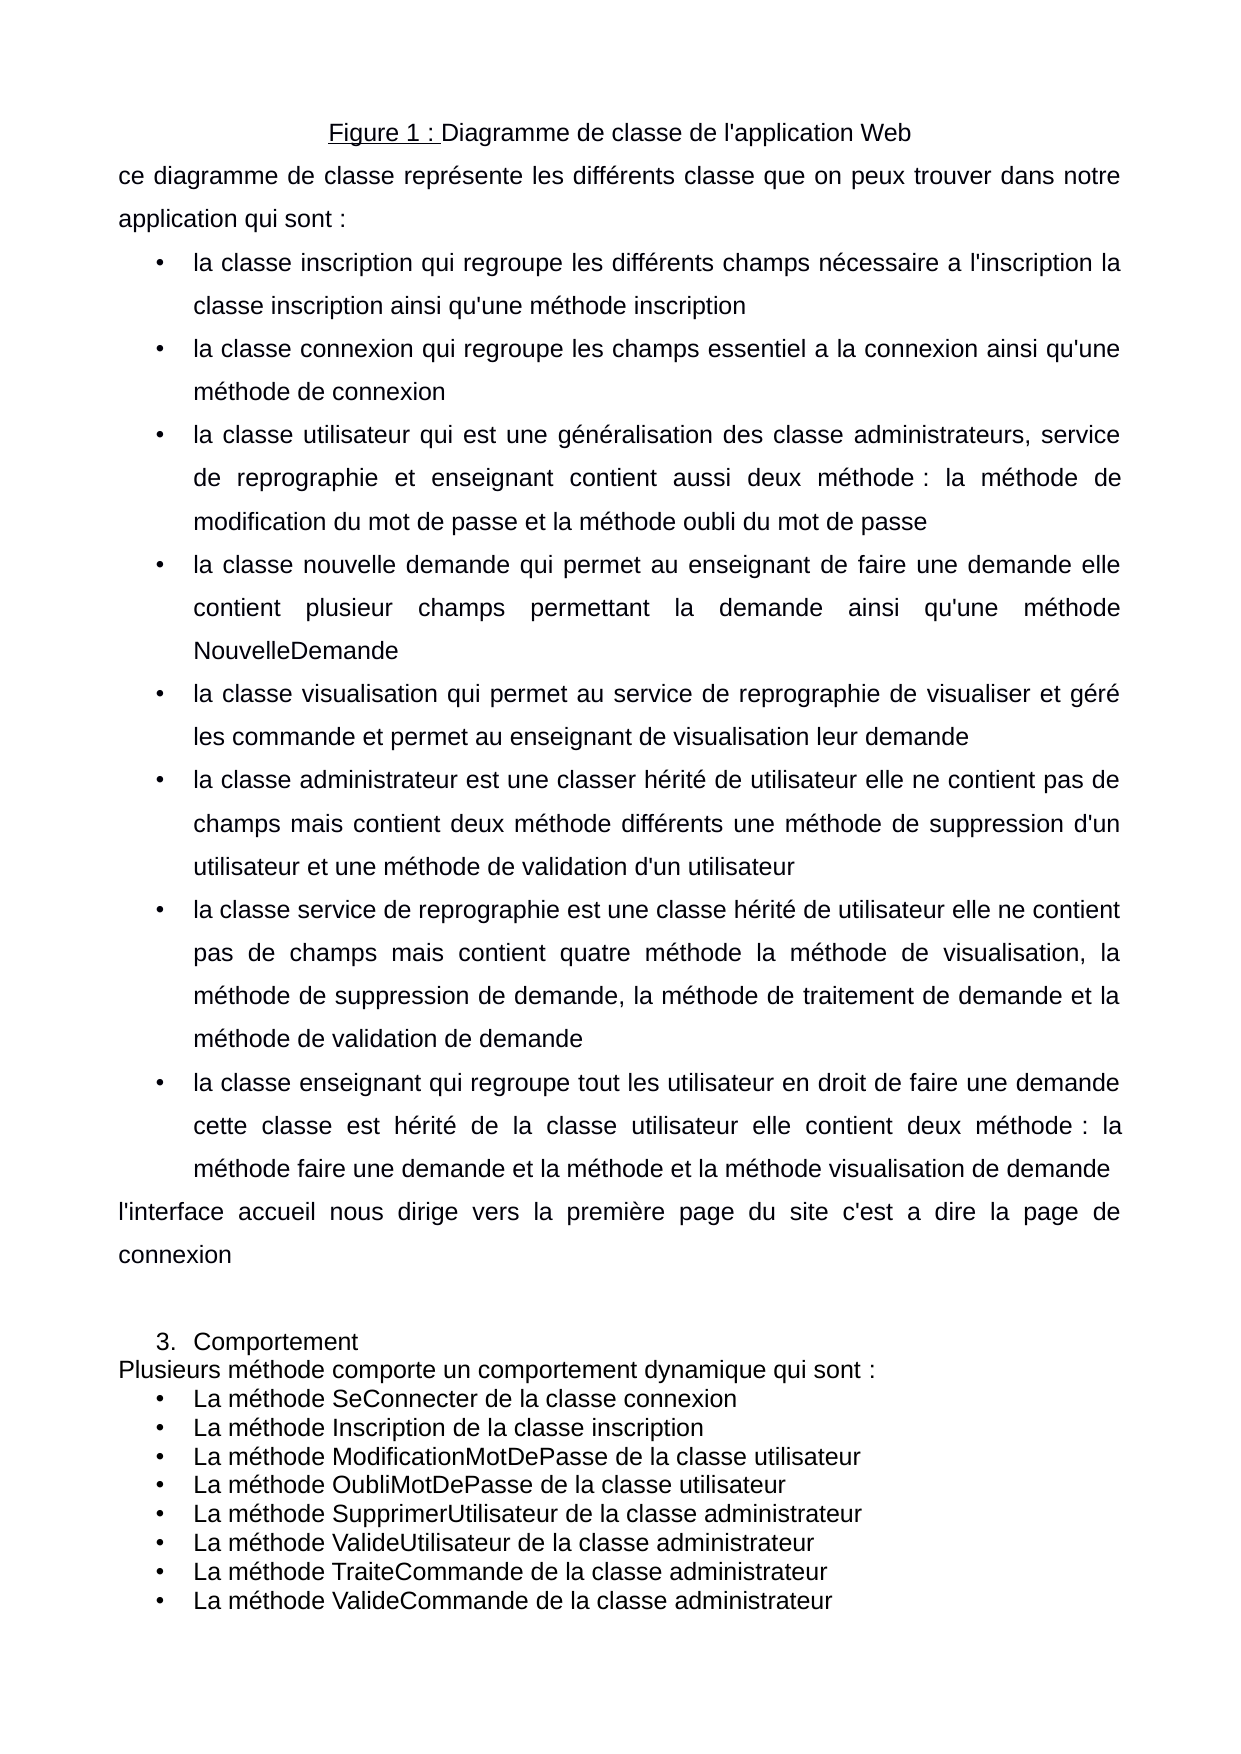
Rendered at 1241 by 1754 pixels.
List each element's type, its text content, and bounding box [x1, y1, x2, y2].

list La méthode TraiteCommande de la classe administrateur [156, 1557, 1122, 1586]
list Comportement [156, 1326, 1122, 1355]
list la classe inscription qui regroupe les différents champs nécessaire a l'inscription la classe inscription ainsi qu'une méthode inscription [156, 247, 1122, 319]
list La méthode Inscription de la classe inscription [156, 1413, 1122, 1442]
text Figure 1 : Diagramme de classe de l'application Web [118, 118, 1122, 147]
list La méthode SupprimerUtilisateur de la classe administrateur [156, 1499, 1122, 1528]
text ce diagramme de classe représente les différents classe que on peux trouver dans notre application qui sont : [118, 161, 1122, 233]
list La méthode ValideCommande de la classe administrateur [156, 1586, 1122, 1615]
list la classe enseignant qui regroupe tout les utilisateur en droit de faire une demande cette classe est hérité de la classe utilisateur elle contient deux méthode : la méthode faire une demande et la méthode et la méthode visualisation de demande [156, 1068, 1122, 1183]
list La méthode ModificationMotDePasse de la classe utilisateur [156, 1442, 1122, 1471]
list la classe nouvelle demande qui permet au enseignant de faire une demande elle contient plusieur champs permettant la demande ainsi qu'une méthode NouvelleDemande [156, 550, 1122, 665]
list la classe service de reprographie est une classe hérité de utilisateur elle ne contient pas de champs mais contient quatre méthode la méthode de visualisation, la méthode de suppression de demande, la méthode de traitement de demande et la méthode de validation de demande [156, 895, 1122, 1053]
list la classe visualisation qui permet au service de reprographie de visualiser et géré les commande et permet au enseignant de visualisation leur demande [156, 679, 1122, 751]
list La méthode ValideUtilisateur de la classe administrateur [156, 1528, 1122, 1557]
list la classe utilisateur qui est une généralisation des classe administrateurs, service de reprographie et enseignant contient aussi deux méthode : la méthode de modification du mot de passe et la méthode oubli du mot de passe [156, 420, 1122, 535]
text l'interface accueil nous dirige vers la première page du site c'est a dire la page de connexion [118, 1197, 1122, 1269]
list La méthode OubliMotDePasse de la classe utilisateur [156, 1471, 1122, 1499]
list La méthode SeConnecter de la classe connexion [156, 1384, 1122, 1413]
text Plusieurs méthode comporte un comportement dynamique qui sont : [118, 1355, 1122, 1384]
list la classe administrateur est une classer hérité de utilisateur elle ne contient pas de champs mais contient deux méthode différents une méthode de suppression d'un utilisateur et une méthode de validation d'un utilisateur [156, 766, 1122, 881]
list la classe connexion qui regroupe les champs essentiel a la connexion ainsi qu'une méthode de connexion [156, 334, 1122, 406]
